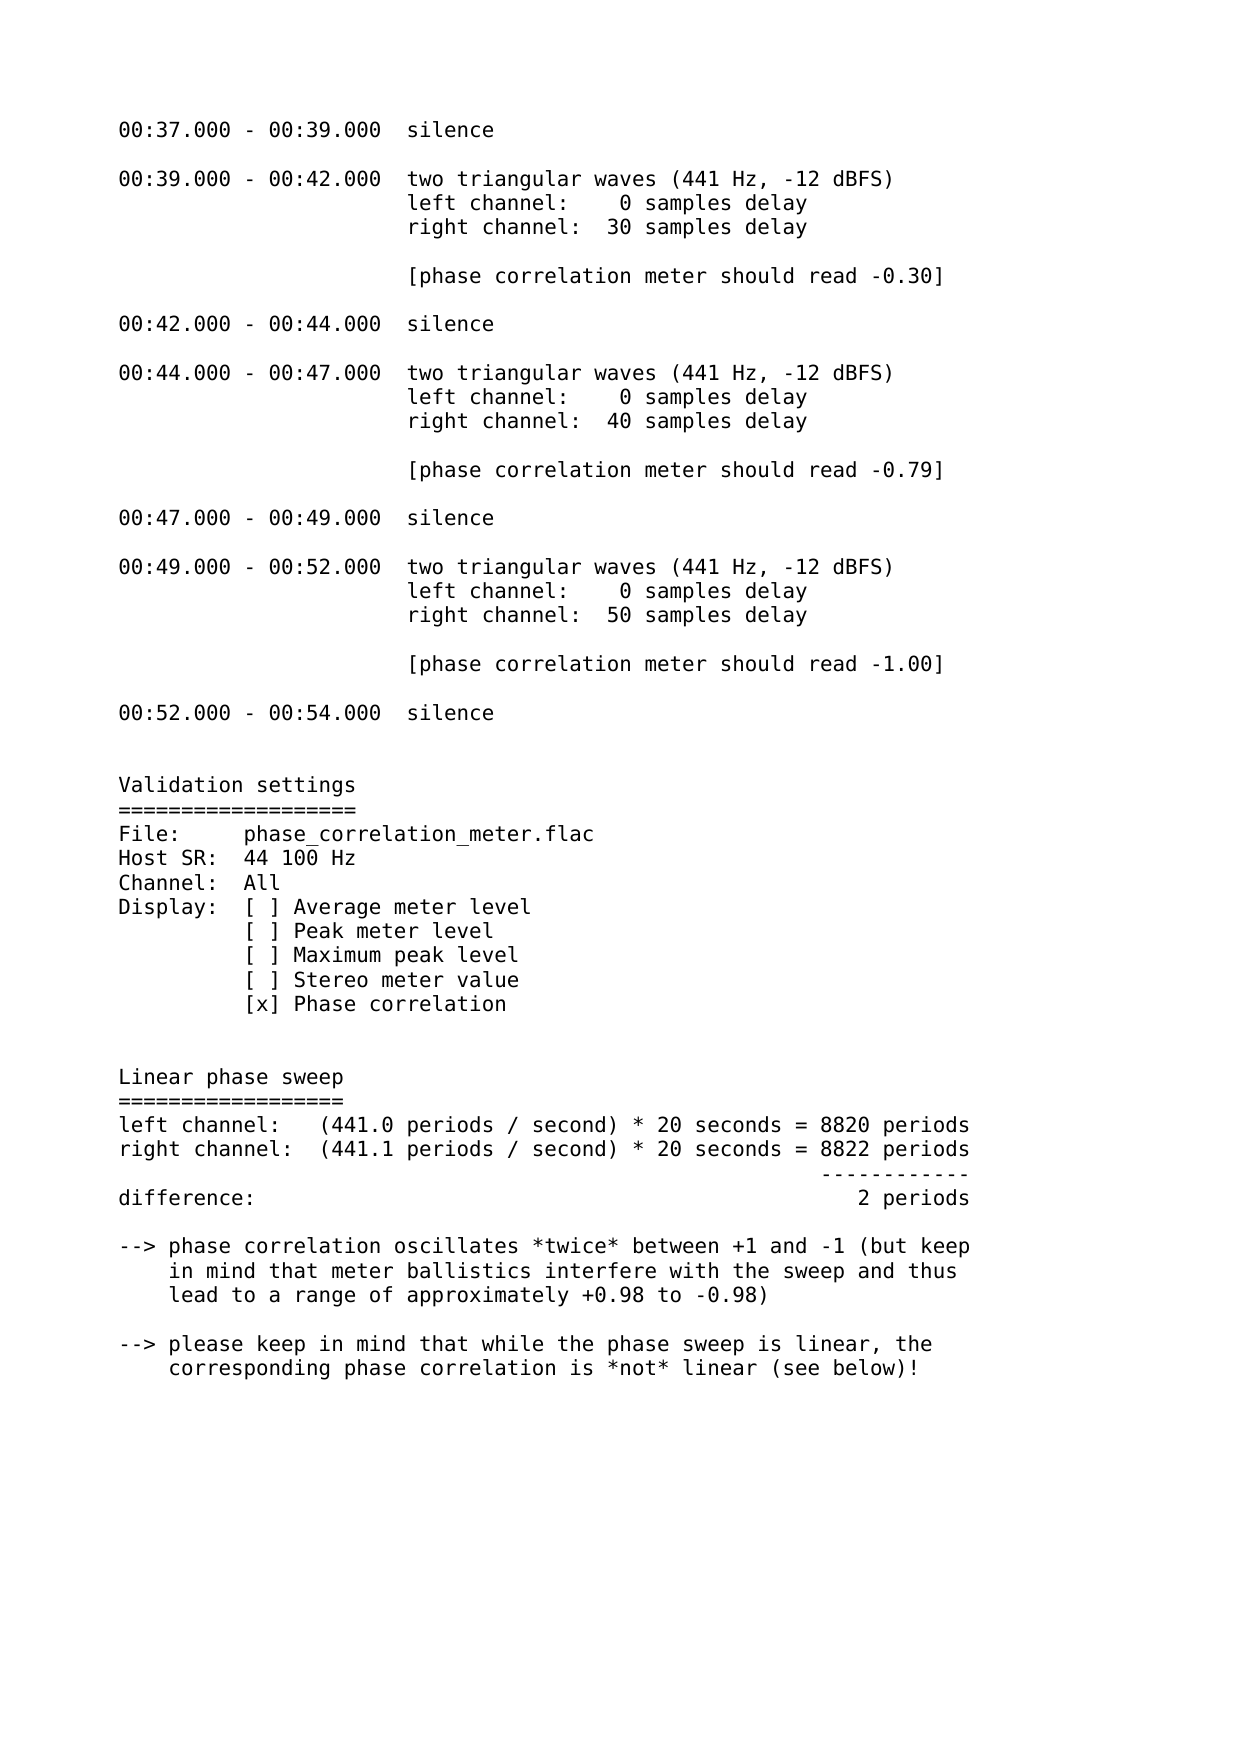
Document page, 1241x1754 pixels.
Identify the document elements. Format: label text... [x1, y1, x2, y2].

text [x] Phase correlation [118, 992, 1122, 1016]
text left channel: 0 samples delay [118, 191, 1122, 215]
text right channel: 50 samples delay [118, 603, 1122, 628]
text right channel: 30 samples delay [118, 215, 1122, 239]
text lead to a range of approximately +0.98 to -0.98) [118, 1283, 1122, 1307]
text Validation settings [118, 773, 1122, 798]
text ================== [118, 1089, 1122, 1113]
text 00:47.000 - 00:49.000 silence [118, 506, 1122, 531]
text Channel: All [118, 871, 1122, 895]
text ------------ [118, 1162, 1122, 1186]
text [phase correlation meter should read -0.30] [118, 264, 1122, 288]
text in mind that meter ballistics interfere with the sweep and thus [118, 1259, 1122, 1283]
text 00:49.000 - 00:52.000 two triangular waves (441 Hz, -12 dBFS) [118, 555, 1122, 579]
text left channel: (441.0 periods / second) * 20 seconds = 8820 periods [118, 1113, 1122, 1137]
text =================== [118, 798, 1122, 822]
text 00:39.000 - 00:42.000 two triangular waves (441 Hz, -12 dBFS) [118, 167, 1122, 191]
text right channel: 40 samples delay [118, 409, 1122, 434]
text corresponding phase correlation is *not* linear (see below)! [118, 1356, 1122, 1380]
text left channel: 0 samples delay [118, 385, 1122, 409]
text difference: 2 periods [118, 1186, 1122, 1210]
text [ ] Peak meter level [118, 919, 1122, 943]
text Display: [ ] Average meter level [118, 895, 1122, 919]
text [phase correlation meter should read -1.00] [118, 652, 1122, 676]
text [ ] Maximum peak level [118, 943, 1122, 968]
text right channel: (441.1 periods / second) * 20 seconds = 8822 periods [118, 1137, 1122, 1162]
text left channel: 0 samples delay [118, 579, 1122, 603]
text File: phase_correlation_meter.flac [118, 822, 1122, 846]
text 00:37.000 - 00:39.000 silence [118, 118, 1122, 142]
text 00:42.000 - 00:44.000 silence [118, 312, 1122, 337]
text 00:52.000 - 00:54.000 silence [118, 701, 1122, 725]
text [ ] Stereo meter value [118, 968, 1122, 992]
text 00:44.000 - 00:47.000 two triangular waves (441 Hz, -12 dBFS) [118, 361, 1122, 385]
text --> please keep in mind that while the phase sweep is linear, the [118, 1332, 1122, 1356]
text [phase correlation meter should read -0.79] [118, 458, 1122, 482]
text Linear phase sweep [118, 1065, 1122, 1089]
text Host SR: 44 100 Hz [118, 846, 1122, 871]
text --> phase correlation oscillates *twice* between +1 and -1 (but keep [118, 1234, 1122, 1259]
